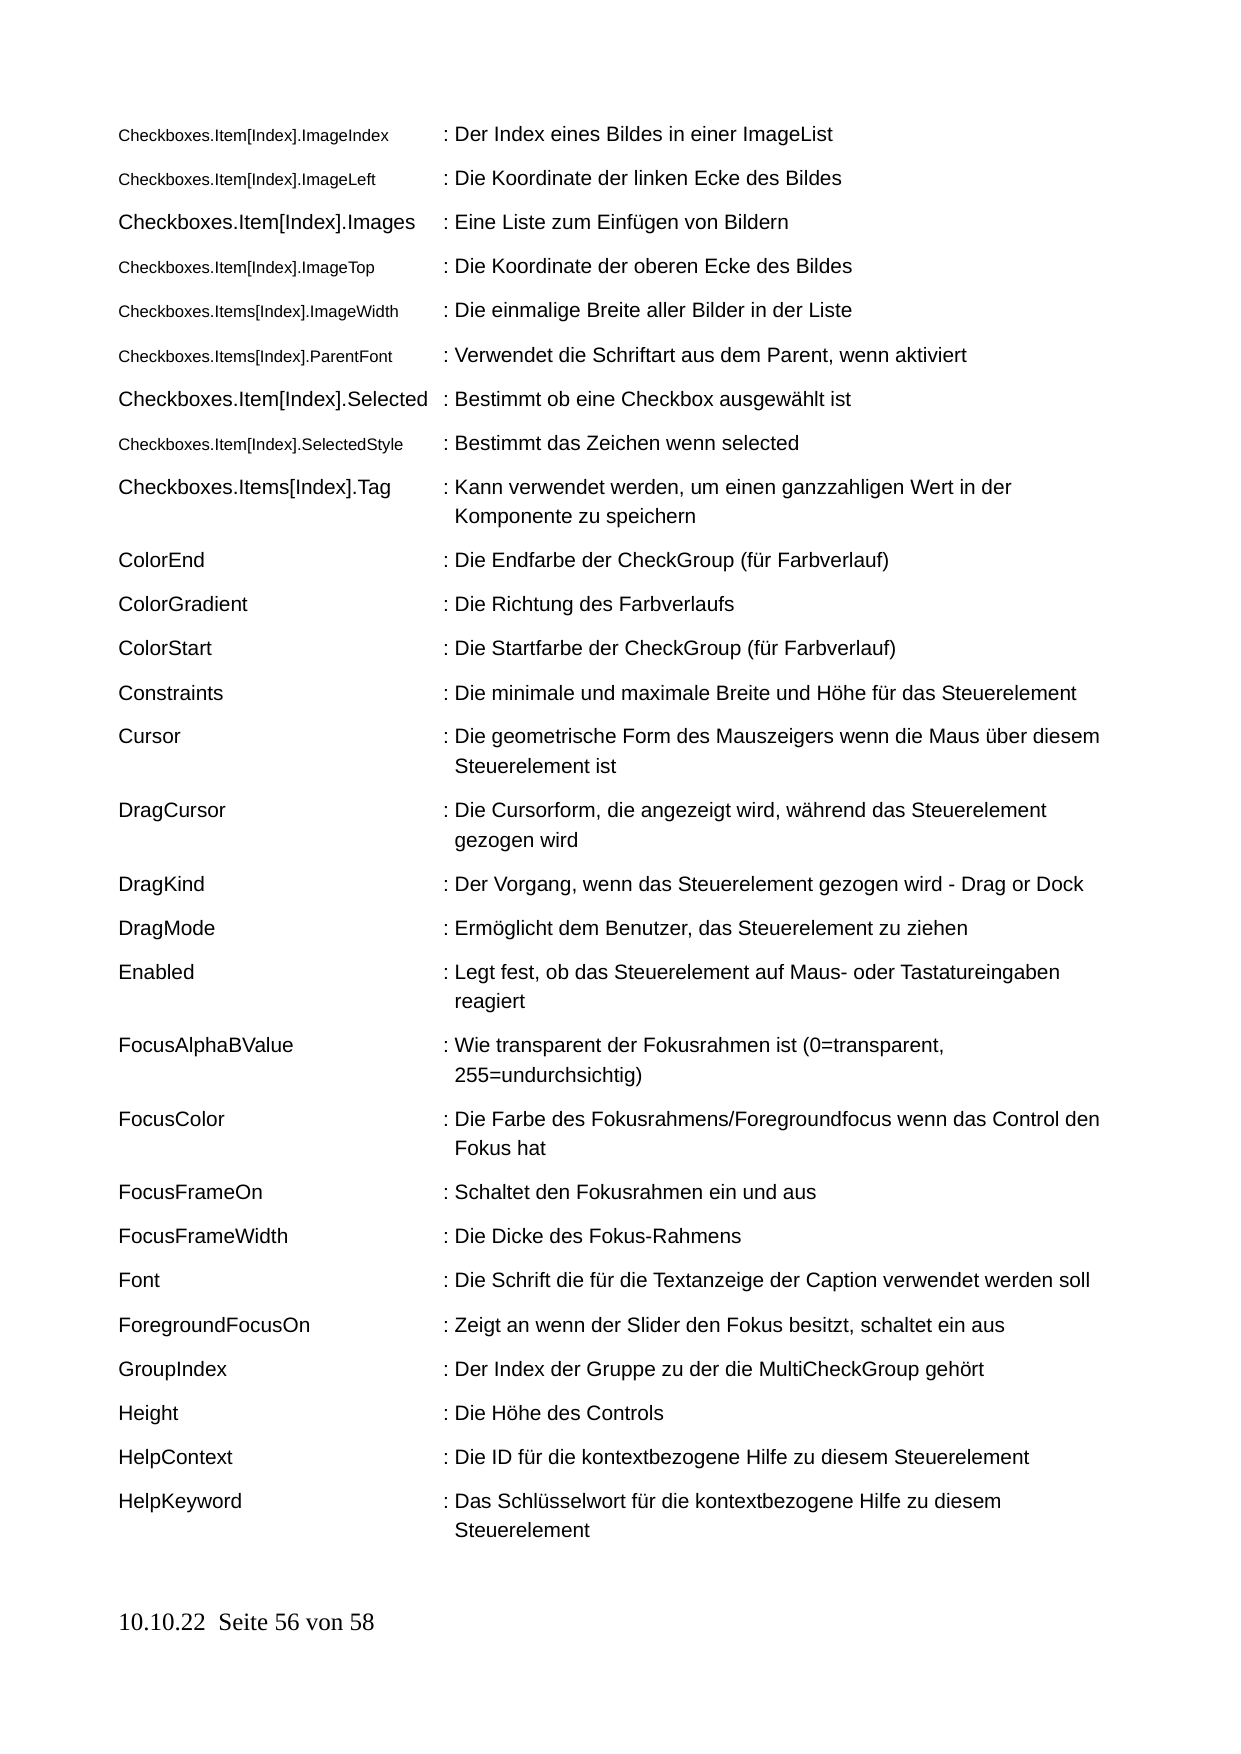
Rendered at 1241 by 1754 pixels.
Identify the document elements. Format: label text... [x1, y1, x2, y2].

text Cursor : Die geometrische Form des Mauszeigers wenn die Maus über diesem Steuerelement ist [118, 720, 1122, 779]
text Constraints : Die minimale und maximale Breite und Höhe für das Steuerelement [118, 676, 1122, 706]
text DragKind : Der Vorgang, wenn das Steuerelement gezogen wird - Drag or Dock [118, 867, 1122, 897]
text FocusColor : Die Farbe des Fokusrahmens/Foregroundfocus wenn das Control den Fokus hat [118, 1103, 1122, 1162]
text Font : Die Schrift die für die Textanzeige der Caption verwendet werden soll [118, 1264, 1122, 1294]
text Checkboxes.Item[Index].SelectedStyle : Bestimmt das Zeichen wenn selected [118, 427, 1122, 456]
text Checkboxes.Item[Index].ImageTop : Die Koordinate der oberen Ecke des Bildes [118, 250, 1122, 280]
text FocusFrameWidth : Die Dicke des Fokus-Rahmens [118, 1220, 1122, 1250]
text FocusFrameOn : Schaltet den Fokusrahmen ein und aus [118, 1176, 1122, 1206]
text DragMode : Ermöglicht dem Benutzer, das Steuerelement zu ziehen [118, 912, 1122, 941]
text ColorGradient : Die Richtung des Farbverlaufs [118, 588, 1122, 618]
text GroupIndex : Der Index der Gruppe zu der die MultiCheckGroup gehört [118, 1352, 1122, 1382]
text ColorEnd : Die Endfarbe der CheckGroup (für Farbverlauf) [118, 544, 1122, 574]
text Checkboxes.Item[Index].Images : Eine Liste zum Einfügen von Bildern [118, 206, 1122, 236]
text DragCursor : Die Cursorform, die angezeigt wird, während das Steuerelement gezogen wird [118, 794, 1122, 853]
text ForegroundFocusOn : Zeigt an wenn der Slider den Fokus besitzt, schaltet ein aus [118, 1308, 1122, 1338]
text Checkboxes.Item[Index].Selected : Bestimmt ob eine Checkbox ausgewählt ist [118, 382, 1122, 412]
text Enabled : Legt fest, ob das Steuerelement auf Maus- oder Tastatureingaben reagiert [118, 956, 1122, 1014]
text HelpKeyword : Das Schlüsselwort für die kontextbezogene Hilfe zu diesem Steuerelement [118, 1485, 1122, 1544]
text FocusAlphaBValue : Wie transparent der Fokusrahmen ist (0=transparent, 255=undurchsichtig) [118, 1029, 1122, 1088]
text ColorStart : Die Startfarbe der CheckGroup (für Farbverlauf) [118, 632, 1122, 662]
text Checkboxes.Items[Index].ParentFont : Verwendet die Schriftart aus dem Parent, wenn aktiviert [118, 338, 1122, 368]
text Checkboxes.Items[Index].ImageWidth : Die einmalige Breite aller Bilder in der Liste [118, 294, 1122, 324]
text Checkboxes.Item[Index].ImageLeft : Die Koordinate der linken Ecke des Bildes [118, 162, 1122, 192]
text Height : Die Höhe des Controls [118, 1397, 1122, 1426]
text Checkboxes.Item[Index].ImageIndex : Der Index eines Bildes in einer ImageList [118, 118, 1122, 148]
text HelpContext : Die ID für die kontextbezogene Hilfe zu diesem Steuerelement [118, 1441, 1122, 1470]
text Checkboxes.Items[Index].Tag : Kann verwendet werden, um einen ganzzahligen Wert in der Komponente zu speichern [118, 471, 1122, 529]
